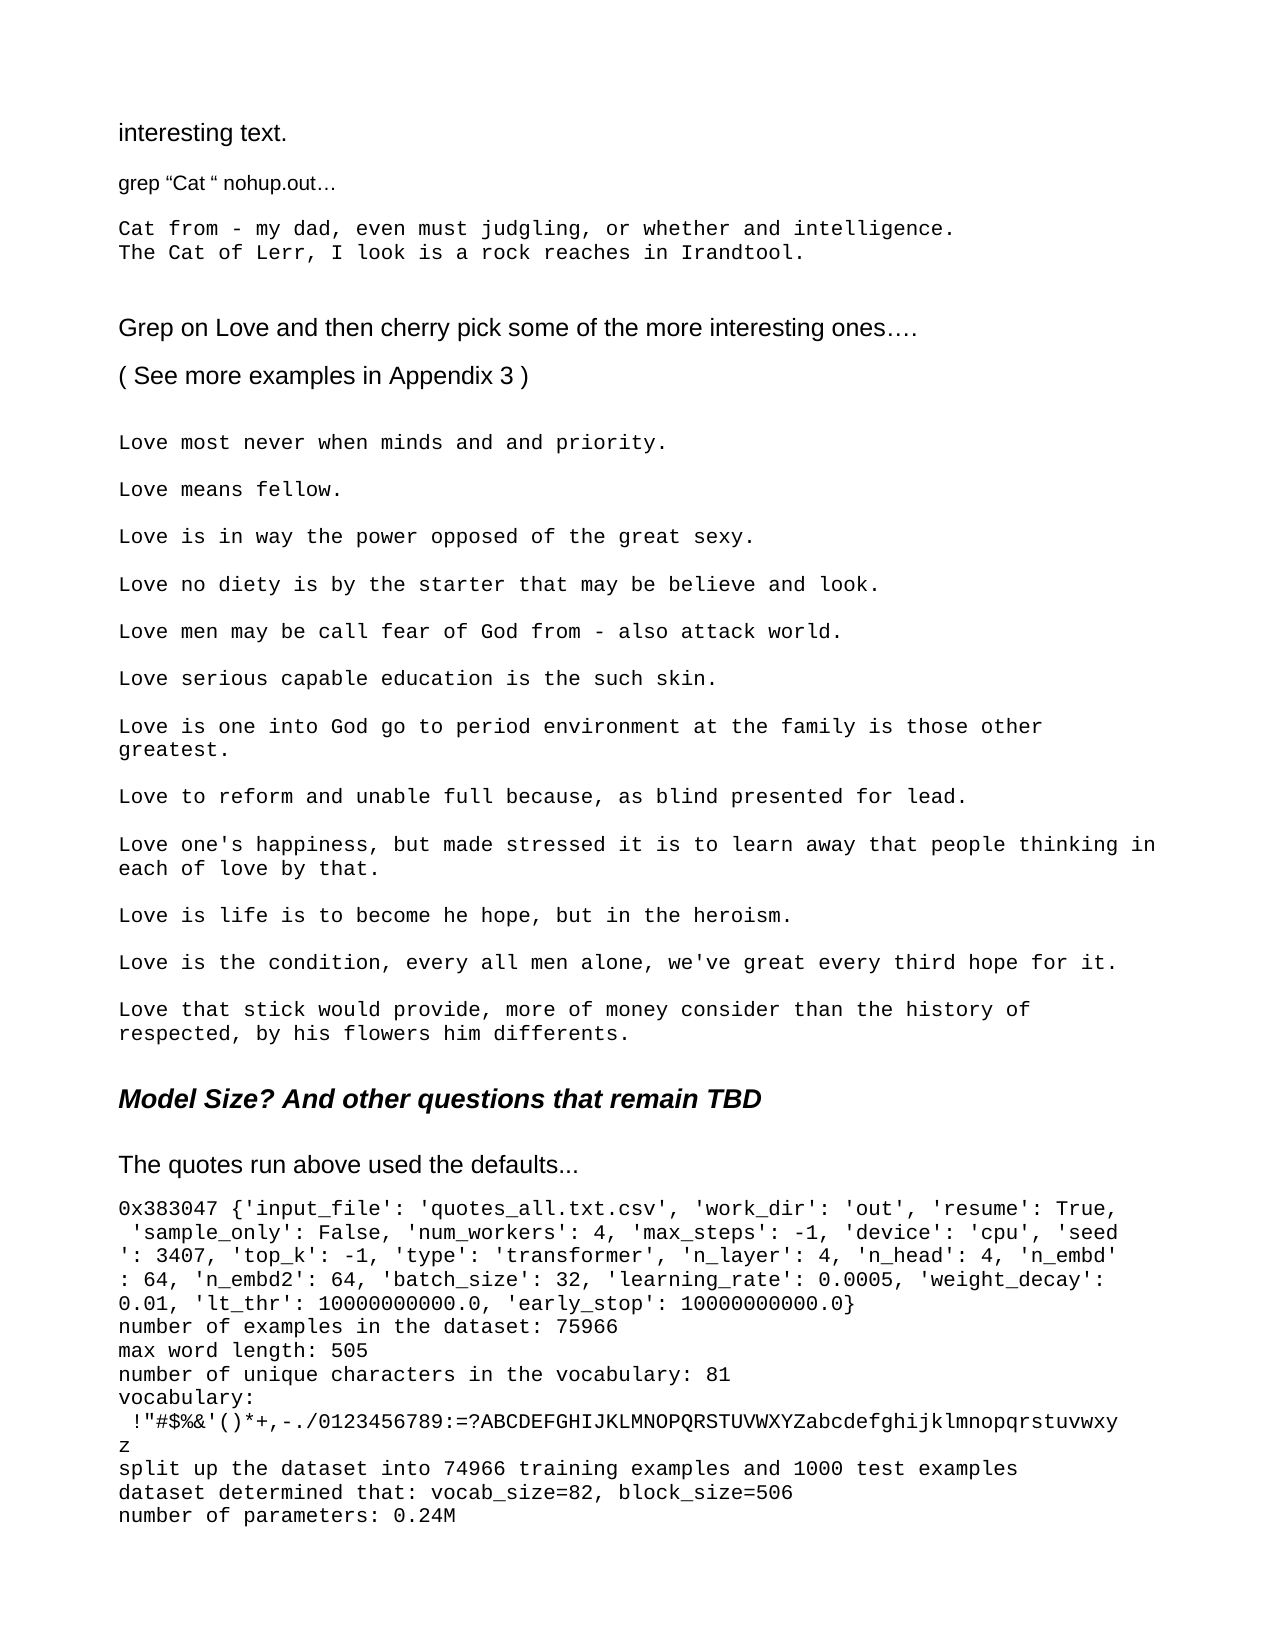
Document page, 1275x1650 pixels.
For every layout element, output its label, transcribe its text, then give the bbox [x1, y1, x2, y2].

text dataset determined that: vocab_size=82, block_size=506 [118, 1482, 1157, 1506]
text ': 3407, 'top_k': -1, 'type': 'transformer', 'n_layer': 4, 'n_head': 4, 'n_embd' [118, 1245, 1157, 1269]
text z [118, 1434, 1157, 1458]
text The quotes run above used the defaults... [118, 1151, 1157, 1179]
text : 64, 'n_embd2': 64, 'batch_size': 32, 'learning_rate': 0.0005, 'weight_decay': [118, 1269, 1157, 1293]
text 'sample_only': False, 'num_workers': 4, 'max_steps': -1, 'device': 'cpu', 'seed [118, 1222, 1157, 1245]
text number of examples in the dataset: 75966 [118, 1316, 1157, 1340]
text The Cat of Lerr, I look is a rock reaches in Irandtool. [118, 242, 1157, 266]
text !"#$%&'()*+,-./0123456789:=?ABCDEFGHIJKLMNOPQRSTUVWXYZabcdefghijklmnopqrstuvwxy [118, 1411, 1157, 1434]
text Love means fellow. [118, 479, 1157, 503]
text Love is the condition, every all men alone, we've great every third hope for it. [118, 952, 1157, 976]
text Grep on Love and then cherry pick some of the more interesting ones…. [118, 313, 1157, 342]
text Love that stick would provide, more of money consider than the history of respected, by his flowers him differents. [118, 999, 1157, 1047]
text 0x383047 {'input_file': 'quotes_all.txt.csv', 'work_dir': 'out', 'resume': True, [118, 1198, 1157, 1222]
text split up the dataset into 74966 training examples and 1000 test examples [118, 1458, 1157, 1482]
text Love is one into God go to period environment at the family is those other greatest. [118, 716, 1157, 763]
text interesting text. [118, 118, 1157, 147]
text Love is life is to become he hope, but in the heroism. [118, 905, 1157, 928]
text Love no diety is by the starter that may be believe and look. [118, 574, 1157, 597]
text ( See more examples in Appendix 3 ) [118, 361, 1157, 389]
text grep “Cat “ nohup.out… [118, 171, 1157, 194]
text Love to reform and unable full because, as blind presented for lead. [118, 787, 1157, 810]
text Love serious capable education is the such skin. [118, 668, 1157, 692]
text Cat from - my dad, even must judgling, or whether and intelligence. [118, 218, 1157, 242]
text Love is in way the power opposed of the great sexy. [118, 526, 1157, 550]
text 0.01, 'lt_thr': 10000000000.0, 'early_stop': 10000000000.0} [118, 1293, 1157, 1316]
text vocabulary: [118, 1387, 1157, 1411]
text Love one's happiness, but made stressed it is to learn away that people thinking in each of love by that. [118, 834, 1157, 881]
subtitle Model Size? And other questions that remain TBD [118, 1083, 1157, 1114]
text number of unique characters in the vocabulary: 81 [118, 1364, 1157, 1387]
text number of parameters: 0.24M [118, 1506, 1157, 1529]
text Love most never when minds and and priority. [118, 432, 1157, 456]
text Love men may be call fear of God from - also attack world. [118, 621, 1157, 645]
text max word length: 505 [118, 1340, 1157, 1364]
